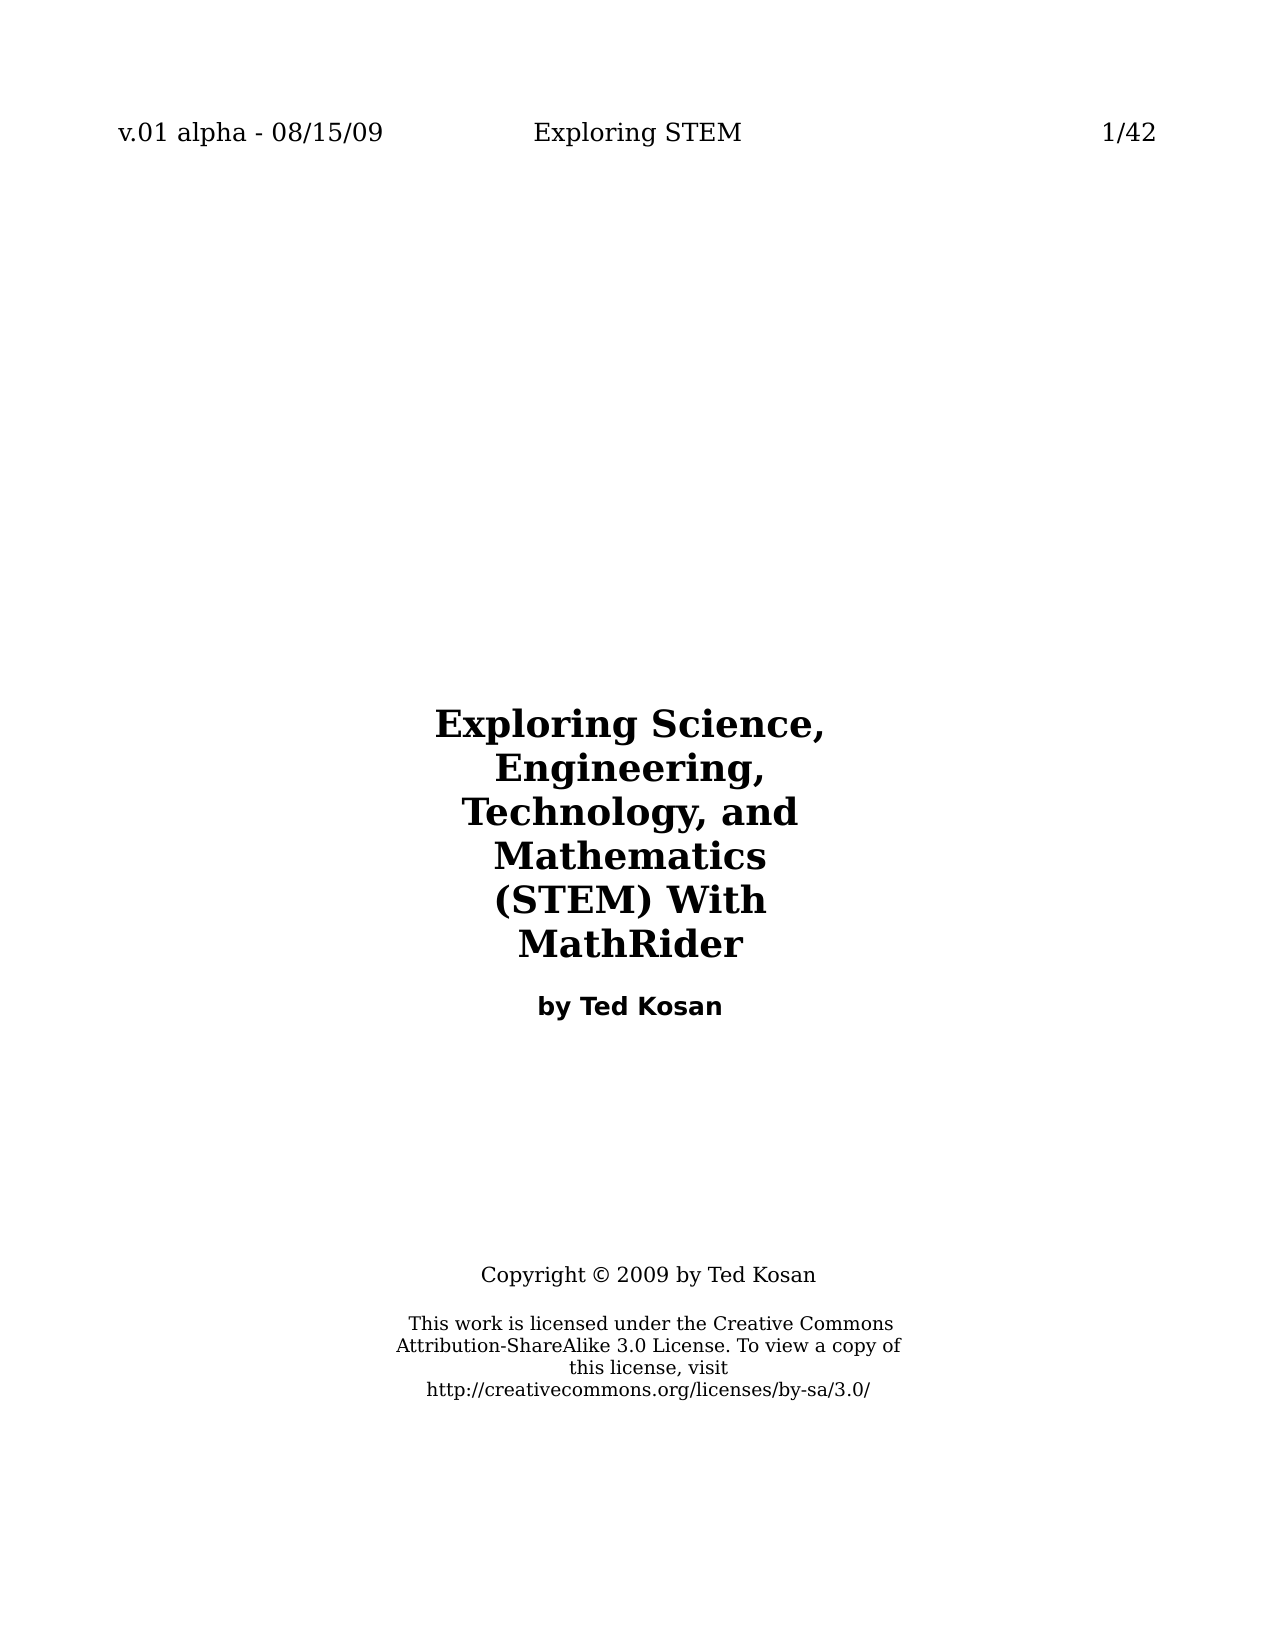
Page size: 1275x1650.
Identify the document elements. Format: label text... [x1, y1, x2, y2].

text Copyright © 2009 by Ted Kosan [382, 1260, 915, 1289]
text Exploring Science, Engineering, Technology, and Mathematics (STEM) With MathRider [427, 702, 832, 967]
text by Ted Kosan [427, 992, 832, 1021]
text This work is licensed under the Creative Commons Attribution-ShareAlike 3.0 License. To view a copy of this license, visit http://creativecommons.org/licenses/by-sa/3.0/ [382, 1313, 915, 1401]
